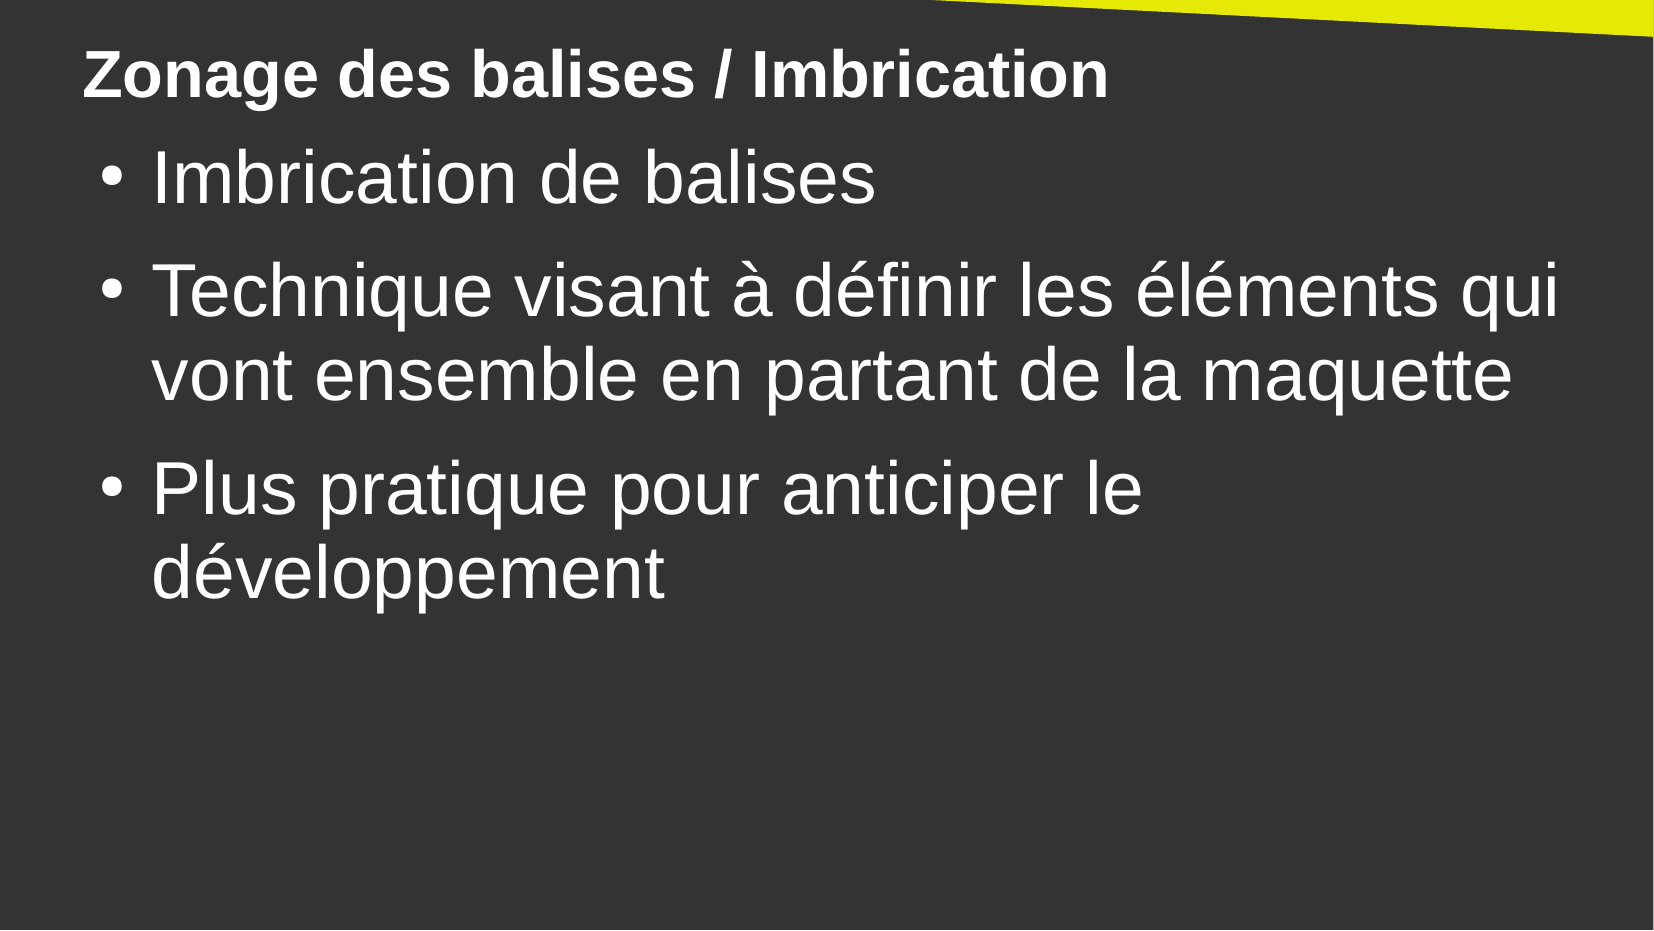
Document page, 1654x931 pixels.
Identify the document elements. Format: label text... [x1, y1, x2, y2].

list Imbrication de balises Technique visant à définir les éléments qui vont ensemble en partant de la maquette Plus pratique pour anticiper le développement [80, 135, 1620, 650]
title Zonage des balises / Imbrication [82, 37, 1571, 114]
text_box [931, 0, 1654, 37]
